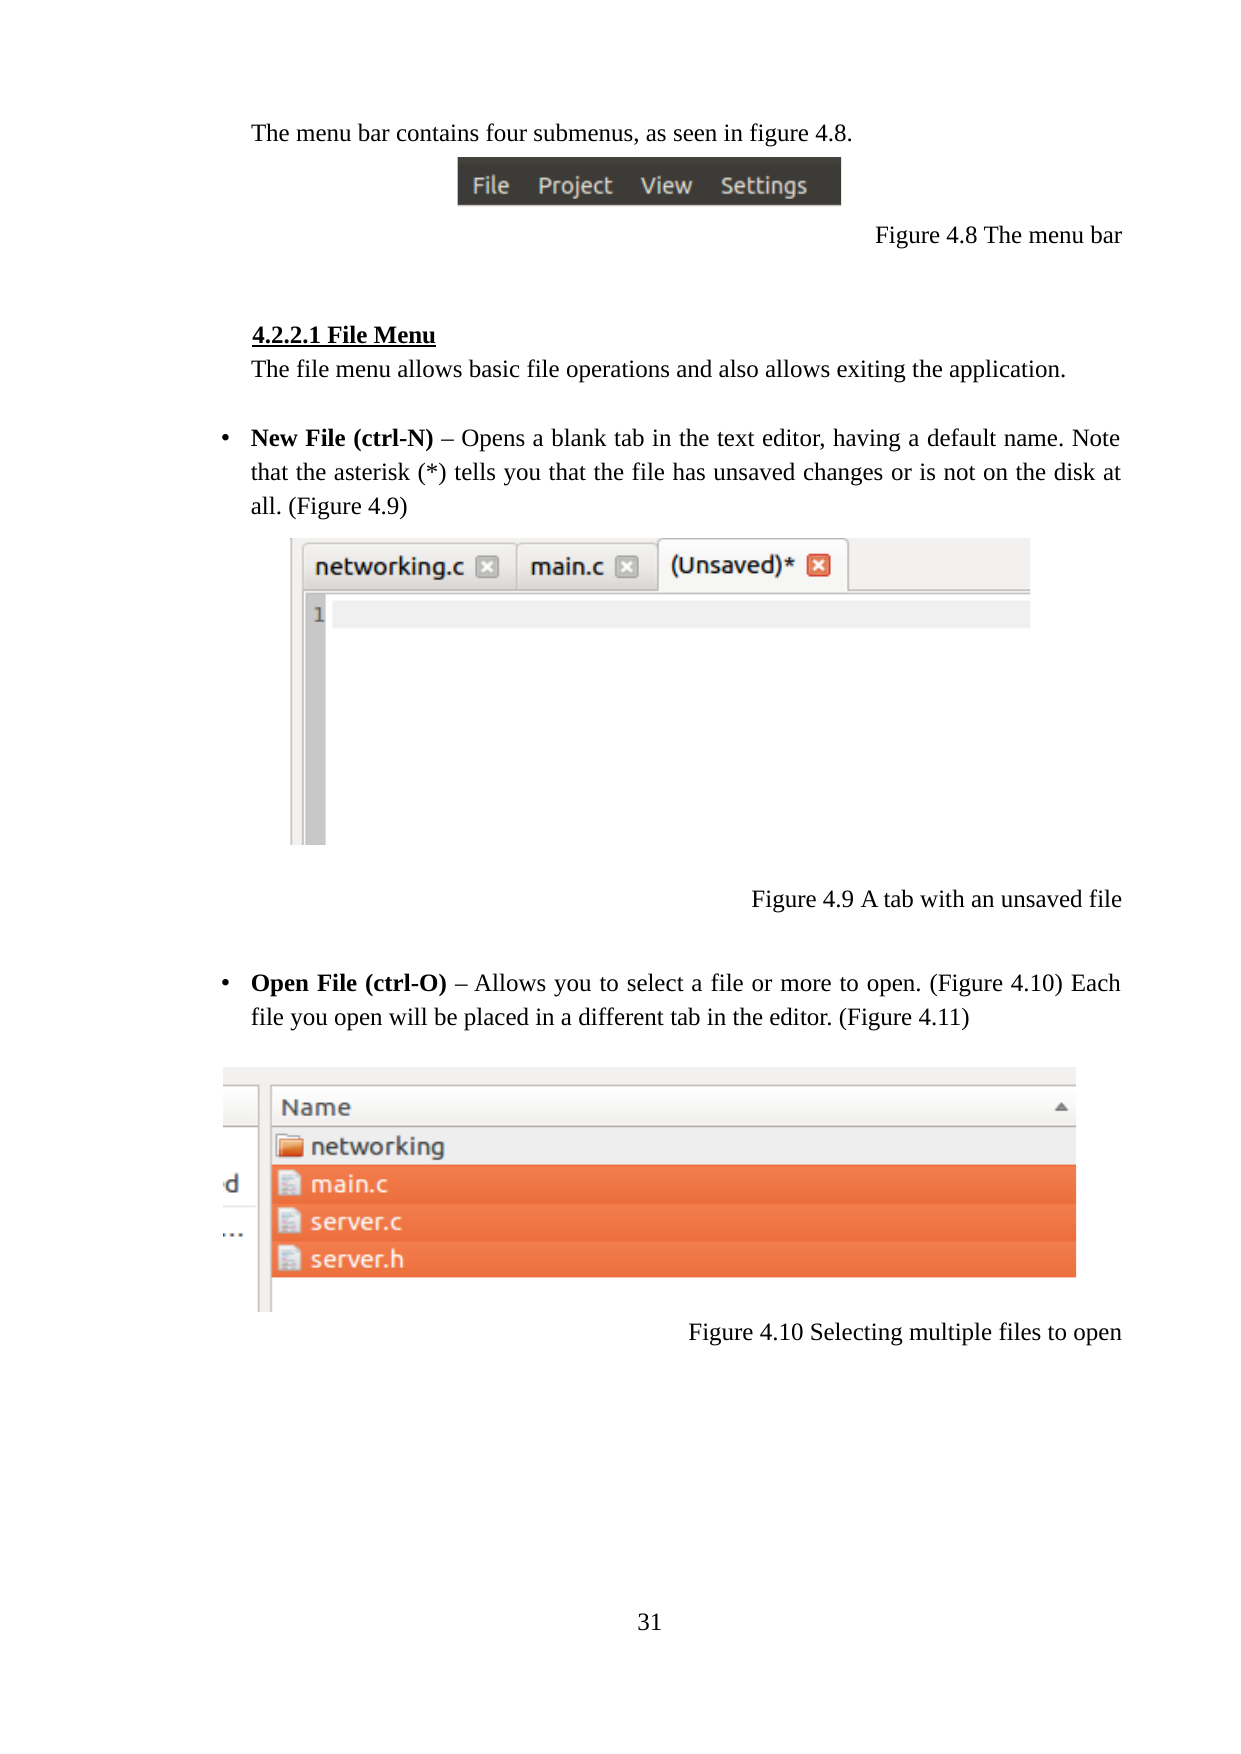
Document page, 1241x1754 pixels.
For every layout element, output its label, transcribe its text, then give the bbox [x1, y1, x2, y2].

picture [223, 1067, 1077, 1312]
text Figure 4.8 The menu bar [177, 221, 1122, 249]
text Figure 4.9 A tab with an unsaved file [177, 884, 1122, 913]
text The menu bar contains four submenus, as seen in figure 4.8. [177, 118, 1122, 147]
list New File (ctrl-N) – Opens a blank tab in the text editor, having a default name. Note that the asterisk (*) tells you that the file has unsaved changes or is not on the disk at all. (Figure 4.9) [221, 423, 1122, 520]
list Open File (ctrl-O) – Allows you to select a file or more to open. (Figure 4.10) Each file you open will be placed in a different tab in the editor. (Figure 4.11) [221, 968, 1122, 1031]
subtitle 4.2.2.1 File Menu [177, 320, 1122, 349]
text The file menu allows basic file operations and also allows exiting the application. [177, 354, 1122, 383]
text Figure 4.10 Selecting multiple files to open [177, 1312, 1122, 1345]
picture [457, 157, 842, 207]
picture [289, 538, 1031, 845]
